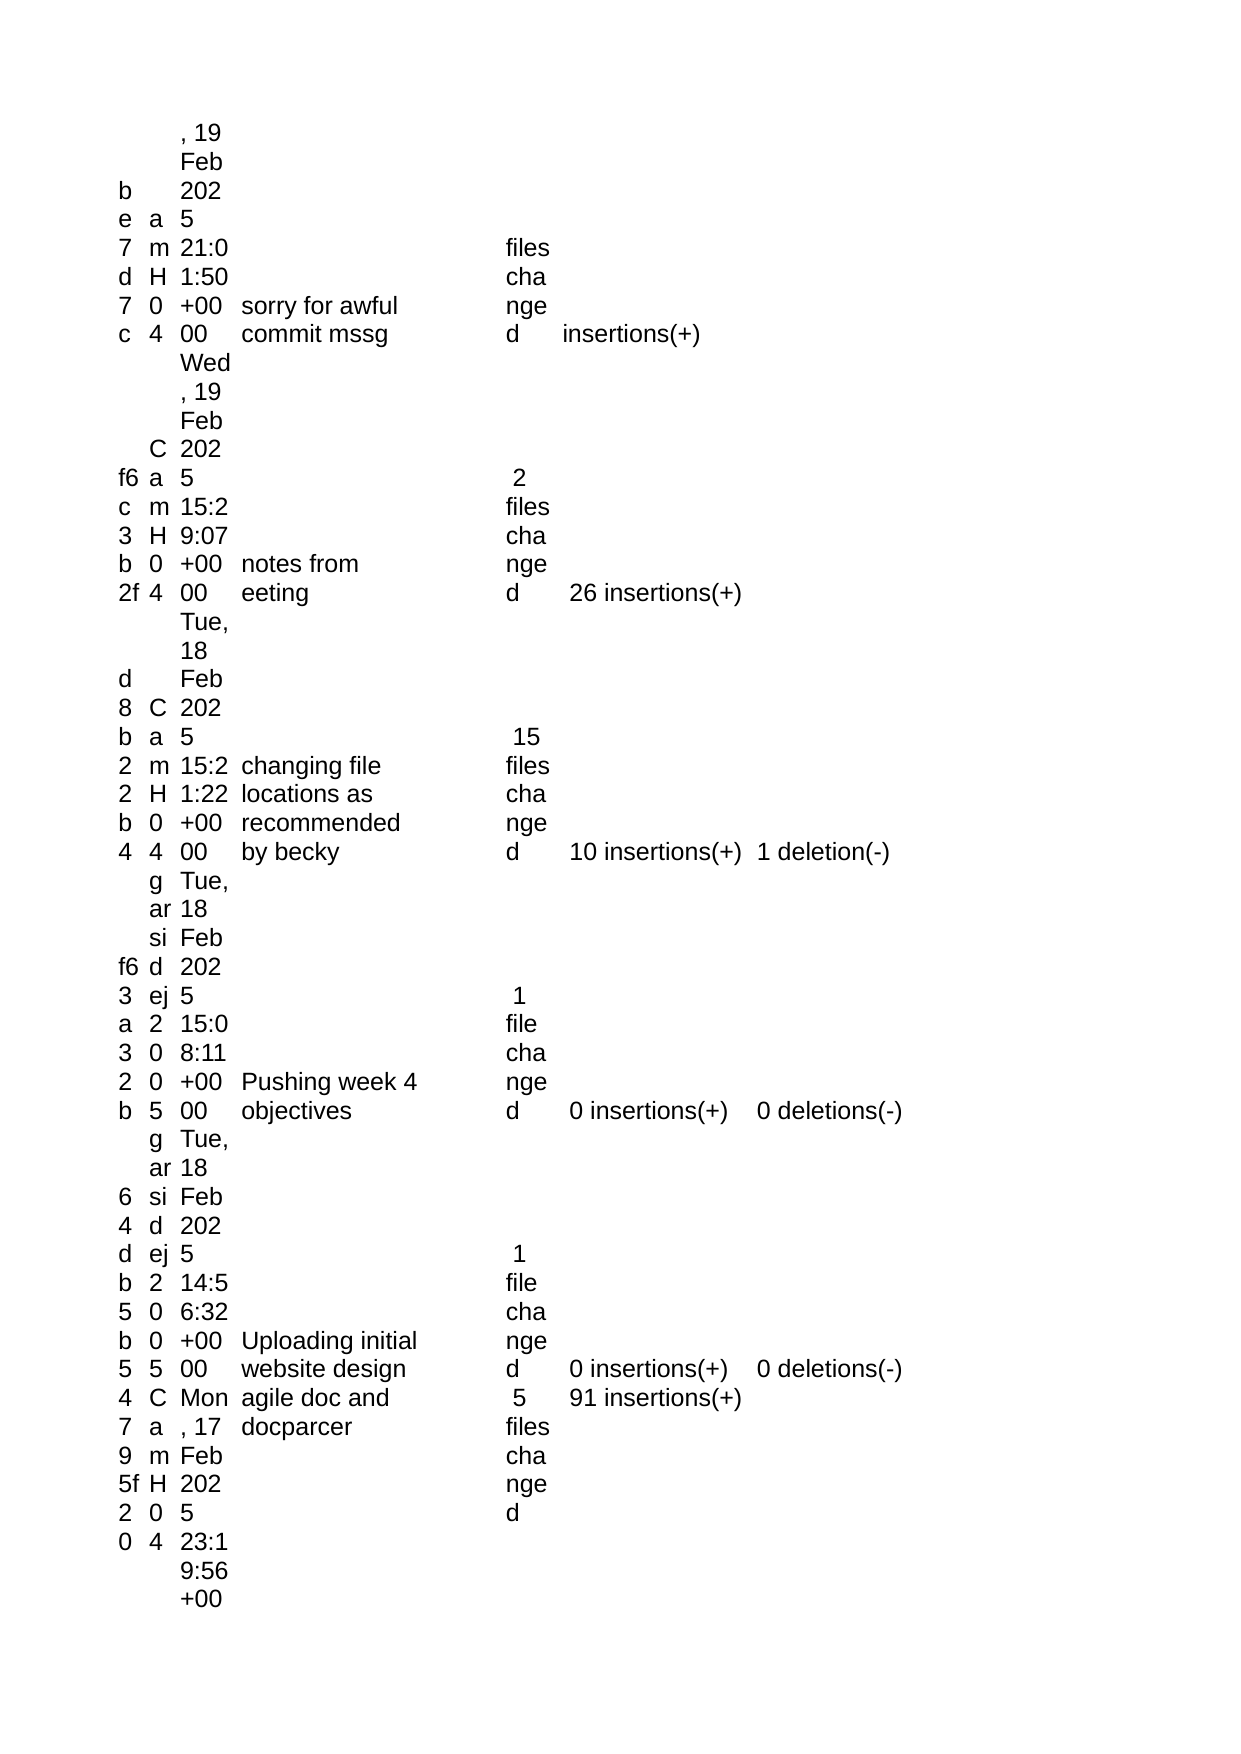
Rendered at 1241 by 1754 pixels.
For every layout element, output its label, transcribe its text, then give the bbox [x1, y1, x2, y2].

table_cell [1064, 866, 1092, 1124]
table_cell agile doc and docparcer [238, 1383, 426, 1613]
table_cell [1035, 607, 1064, 866]
table_cell [999, 1124, 1035, 1383]
table_cell changing file locations as recommended by becky [238, 607, 426, 866]
table_cell amH04 [146, 118, 177, 348]
table_cell [1093, 118, 1119, 348]
table_cell [1064, 607, 1092, 866]
table_cell [1064, 1383, 1092, 1613]
table_cell 1 file changed [503, 1124, 559, 1383]
table_cell [999, 607, 1035, 866]
table_cell 2 files changed [503, 348, 559, 607]
table_cell garsidej2005 [146, 866, 177, 1124]
table_cell 1 file changed [503, 866, 559, 1124]
table_cell [426, 1124, 502, 1383]
table_cell 0 deletions(-) [747, 866, 942, 1124]
table_cell [426, 866, 502, 1124]
table_cell [1093, 1124, 1119, 1383]
table_cell [426, 607, 502, 866]
table_cell 0 insertions(+) [559, 1124, 747, 1383]
table_cell [942, 1383, 999, 1613]
table_cell [999, 866, 1035, 1124]
table_cell CamH04 [146, 607, 177, 866]
table_cell [747, 348, 942, 607]
table_cell 91 insertions(+) [559, 1383, 747, 1613]
table_cell d8b22b4 [115, 607, 146, 866]
table_cell [426, 348, 502, 607]
table_cell Pushing week 4 objectives [238, 866, 426, 1124]
table_cell [999, 1383, 1035, 1613]
table_cell [1064, 118, 1092, 348]
table_cell Tue, 18 Feb 2025 15:21:22 +0000 [177, 607, 238, 866]
table_cell 64db5b5 [115, 1124, 146, 1383]
table_cell 4795f20 [115, 1383, 146, 1613]
table_cell [1035, 348, 1064, 607]
table_cell 15 files changed [503, 607, 559, 866]
table_cell [1093, 1383, 1119, 1613]
table_cell [1035, 866, 1064, 1124]
table_cell notes from eeting [238, 348, 426, 607]
table_cell [747, 118, 942, 348]
table_cell CamH04 [146, 348, 177, 607]
table_cell 0 deletions(-) [747, 1124, 942, 1383]
table_cell files changed [503, 118, 559, 348]
table_cell Tue, 18 Feb 2025 15:08:11 +0000 [177, 866, 238, 1124]
table_cell [1064, 1124, 1092, 1383]
table_cell [999, 118, 1035, 348]
table_cell [1035, 118, 1064, 348]
table_cell CamH04 [146, 1383, 177, 1613]
table_cell [426, 1383, 502, 1613]
table_cell Mon, 17 Feb 2025 23:19:56 +00 [177, 1383, 238, 1613]
table_cell garsidej2005 [146, 1124, 177, 1383]
table_cell [1093, 866, 1119, 1124]
table_cell [1064, 348, 1092, 607]
table_cell f6c3b2f [115, 348, 146, 607]
table_cell [426, 118, 502, 348]
table_cell [1093, 348, 1119, 607]
table_cell [1093, 607, 1119, 866]
table_cell Wed, 19 Feb 2025 15:29:07 +0000 [177, 348, 238, 607]
table_cell [942, 1124, 999, 1383]
table_cell [1035, 1124, 1064, 1383]
table_cell sorry for awful commit mssg [238, 118, 426, 348]
table_cell [942, 866, 999, 1124]
table_cell [1035, 1383, 1064, 1613]
table_cell 26 insertions(+) [559, 348, 747, 607]
table_cell [942, 607, 999, 866]
table_cell Uploading initial website design [238, 1124, 426, 1383]
table_cell [942, 348, 999, 607]
table_cell [942, 118, 999, 348]
table_cell [747, 1383, 942, 1613]
table_cell , 19 Feb 2025 21:01:50 +0000 [177, 118, 238, 348]
table_cell f63a32b [115, 866, 146, 1124]
table_cell Tue, 18 Feb 2025 14:56:32 +0000 [177, 1124, 238, 1383]
table_cell insertions(+) [559, 118, 747, 348]
table_cell 10 insertions(+) [559, 607, 747, 866]
table_cell [999, 348, 1035, 607]
table_cell 0 insertions(+) [559, 866, 747, 1124]
table_cell 1 deletion(-) [747, 607, 942, 866]
table_cell be7d7c [115, 118, 146, 348]
table_cell 5 files changed [503, 1383, 559, 1613]
